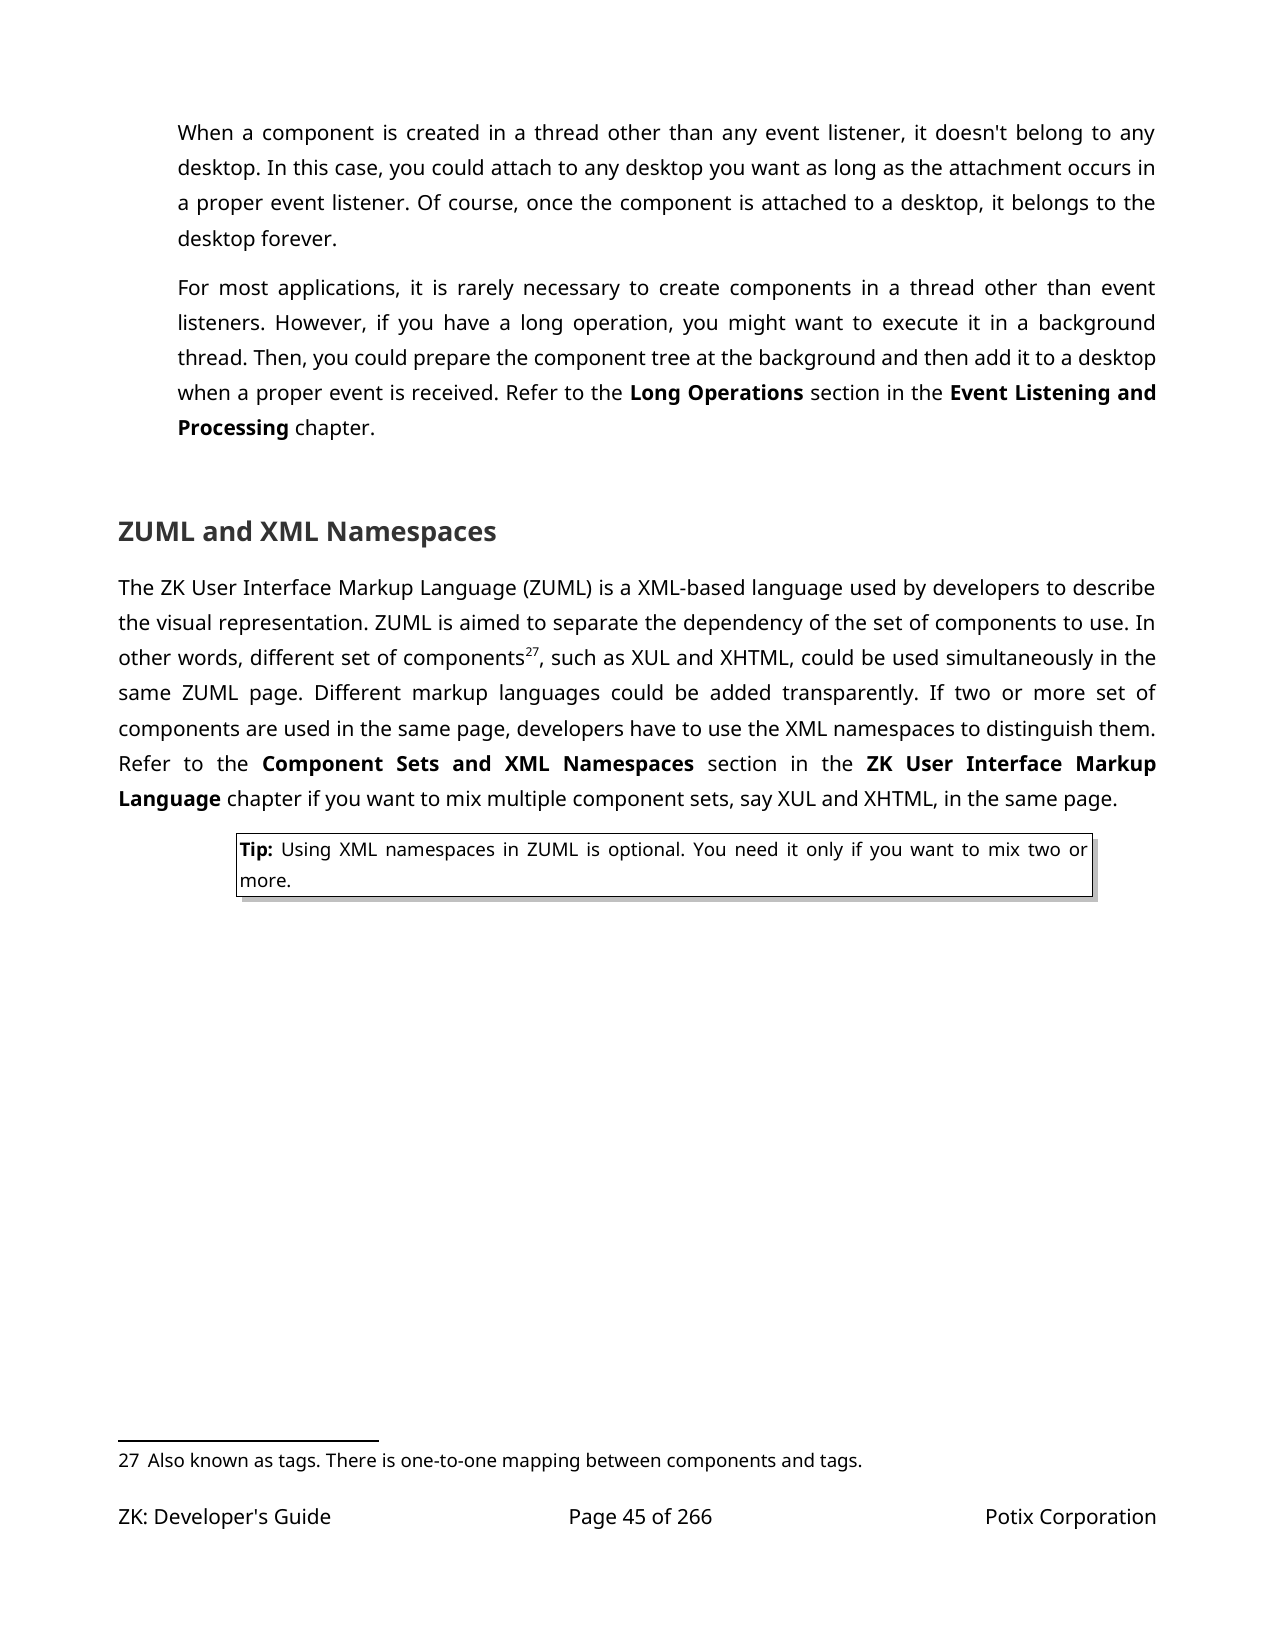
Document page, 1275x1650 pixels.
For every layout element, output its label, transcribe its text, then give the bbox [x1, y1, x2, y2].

text When a component is created in a thread other than any event listener, it doesn't belong to any desktop. In this case, you could attach to any desktop you want as long as the attachment occurs in a proper event listener. Of course, once the component is attached to a desktop, it belongs to the desktop forever. [177, 118, 1157, 252]
text For most applications, it is rarely necessary to create components in a thread other than event listeners. However, if you have a long operation, you might want to execute it in a background thread. Then, you could prepare the component tree at the background and then add it to a desktop when a proper event is received. Refer to the Long Operations section in the Event Listening and Processing chapter. [177, 273, 1157, 442]
text Tip: Using XML namespaces in ZUML is optional. You need it only if you want to mix two or more. [237, 834, 1092, 896]
subtitle ZUML and XML Namespaces [118, 512, 1157, 549]
text The ZK User Interface Markup Language (ZUML) is a XML-based language used by developers to describe the visual representation. ZUML is aimed to separate the dependency of the set of components to use. In other words, different set of components, such as XUL and XHTML, could be used simultaneously in the same ZUML page. Different markup languages could be added transparently. If two or more set of components are used in the same page, developers have to use the XML namespaces to distinguish them. Refer to the Component Sets and XML Namespaces section in the ZK User Interface Markup Language chapter if you want to mix multiple component sets, say XUL and XHTML, in the same page. [118, 573, 1157, 812]
text Also known as tags. There is one-to-one mapping between components and tags. [118, 1447, 1157, 1473]
